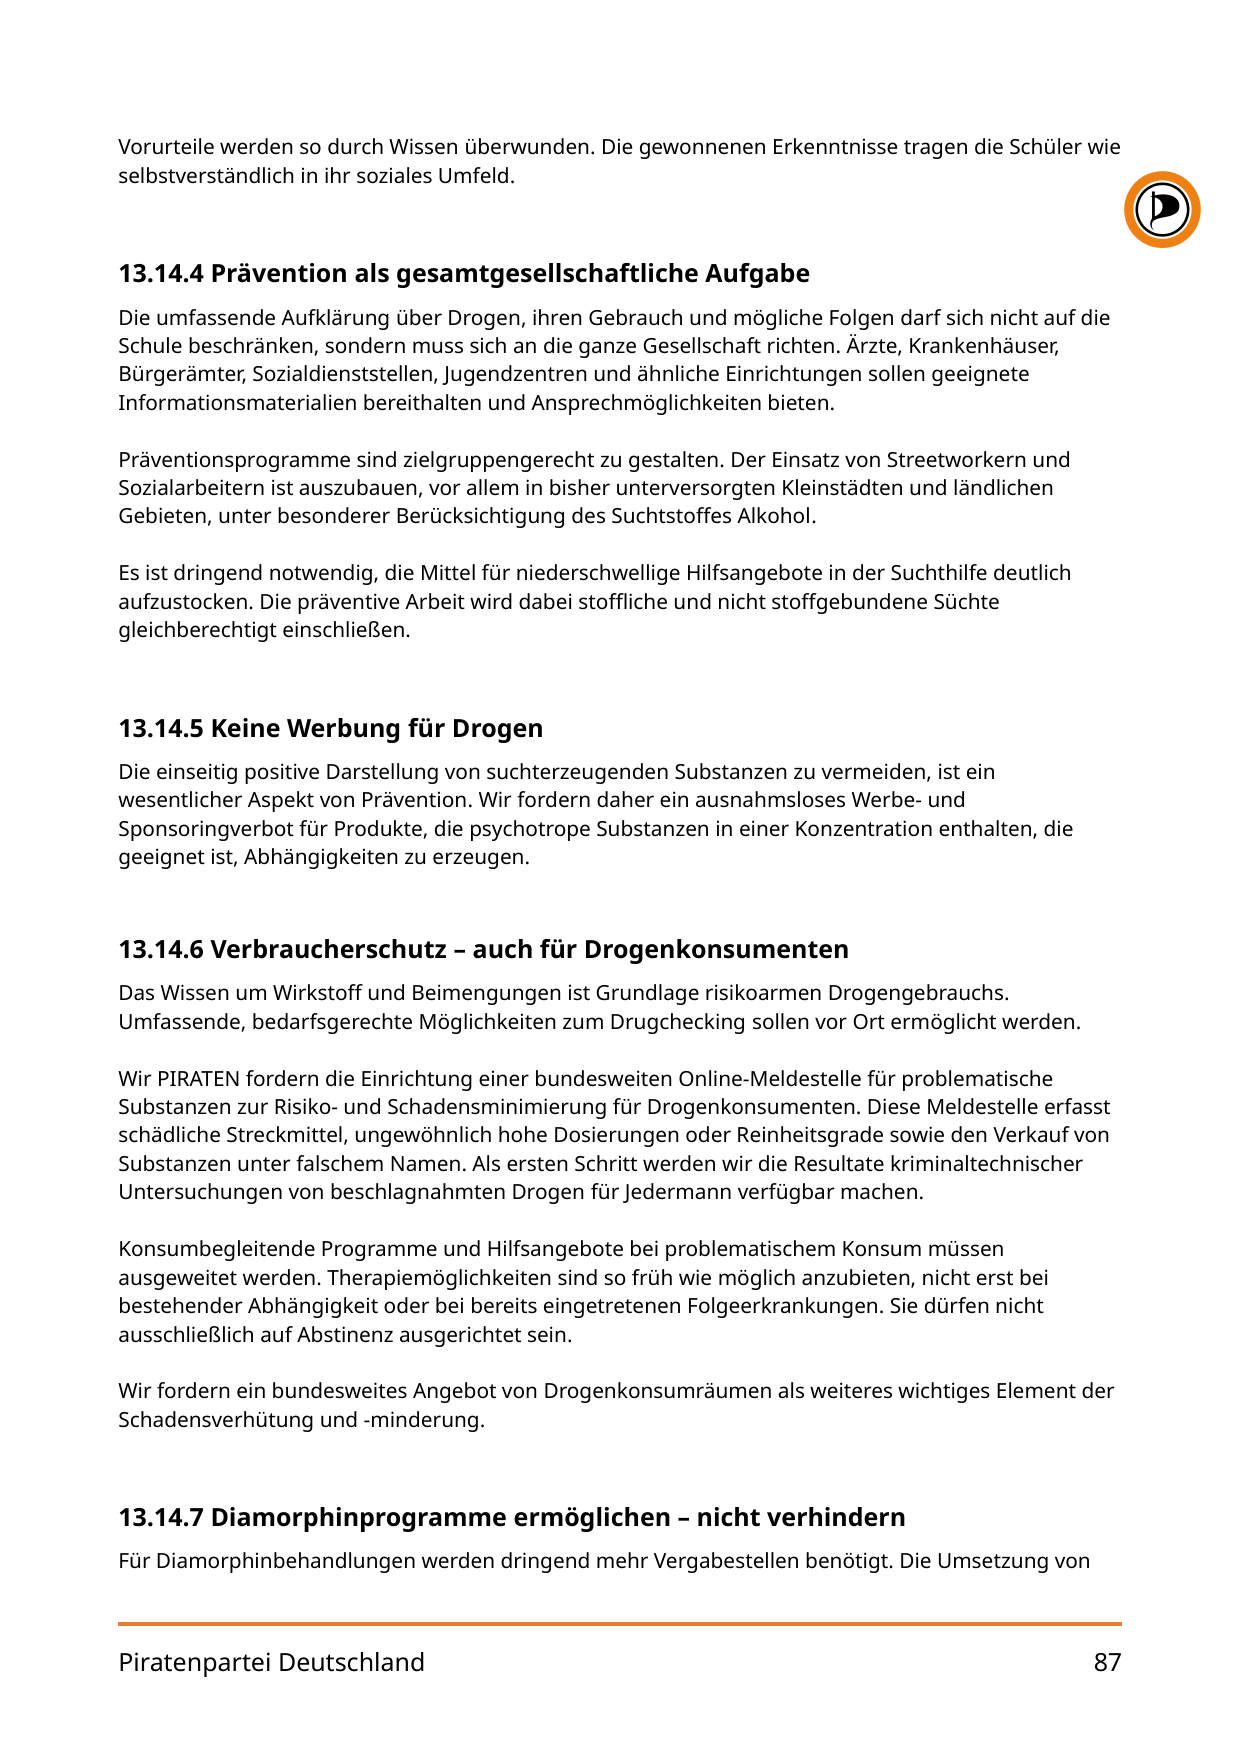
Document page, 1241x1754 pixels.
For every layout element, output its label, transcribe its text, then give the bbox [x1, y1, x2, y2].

text Wir fordern ein bundesweites Angebot von Drogenkonsumräumen als weiteres wichtiges Element der Schadensverhütung und -minderung. [118, 1377, 1122, 1433]
subtitle 13.14.7 Diamorphinprogramme ermöglichen – nicht verhindern [118, 1500, 1122, 1534]
text Für Diamorphinbehandlungen werden dringend mehr Vergabestellen benötigt. Die Umsetzung von [118, 1547, 1122, 1575]
subtitle 13.14.6 Verbraucherschutz – auch für Drogenkonsumenten [118, 932, 1122, 966]
subtitle 13.14.5 Keine Werbung für Drogen [118, 711, 1122, 744]
text Es ist dringend notwendig, die Mittel für niederschwellige Hilfsangebote in der Suchthilfe deutlich aufzustocken. Die präventive Arbeit wird dabei stoffliche und nicht stoffgebundene Süchte gleichberechtigt einschließen. [118, 558, 1122, 644]
text Präventionsprogramme sind zielgruppengerecht zu gestalten. Der Einsatz von Streetworkern und Sozialarbeitern ist auszubauen, vor allem in bisher unterversorgten Kleinstädten und ländlichen Gebieten, unter besonderer Berücksichtigung des Suchtstoffes Alkohol. [118, 445, 1122, 530]
text Das Wissen um Wirkstoff und Beimengungen ist Grundlage risikoarmen Drogengebrauchs. Umfassende, bedarfsgerechte Möglichkeiten zum Drugchecking sollen vor Ort ermöglicht werden. [118, 978, 1122, 1035]
text Vorurteile werden so durch Wissen überwunden. Die gewonnenen Erkenntnisse tragen die Schüler wie selbstverständlich in ihr soziales Umfeld. [118, 132, 1122, 189]
text Wir PIRATEN fordern die Einrichtung einer bundesweiten Online-Meldestelle für problematische Substanzen zur Risiko- und Schadensminimierung für Drogenkonsumenten. Diese Meldestelle erfasst schädliche Streckmittel, ungewöhnlich hohe Dosierungen oder Reinheitsgrade sowie den Verkauf von Substanzen unter falschem Namen. Als ersten Schritt werden wir die Resultate kriminaltechnischer Untersuchungen von beschlagnahmten Drogen für Jedermann verfügbar machen. [118, 1064, 1122, 1206]
text Die einseitig positive Darstellung von suchterzeugenden Substanzen zu vermeiden, ist ein wesentlicher Aspekt von Prävention. Wir fordern daher ein ausnahmsloses Werbe- und Sponsoringverbot für Produkte, die psychotrope Substanzen in einer Konzentration enthalten, die geeignet ist, Abhängigkeiten zu erzeugen. [118, 757, 1122, 871]
text Konsumbegleitende Programme und Hilfsangebote bei problematischem Konsum müssen ausgeweitet werden. Therapiemöglichkeiten sind so früh wie möglich anzubieten, nicht erst bei bestehender Abhängigkeit oder bei bereits eingetretenen Folgeerkrankungen. Sie dürfen nicht ausschließlich auf Abstinenz ausgerichtet sein. [118, 1234, 1122, 1348]
subtitle 13.14.4 Prävention als gesamtgesellschaftliche Aufgabe [118, 256, 1122, 290]
text Die umfassende Aufklärung über Drogen, ihren Gebrauch und mögliche Folgen darf sich nicht auf die Schule beschränken, sondern muss sich an die ganze Gesellschaft richten. Ärzte, Krankenhäuser, Bürgerämter, Sozialdienststellen, Jugendzentren und ähnliche Einrichtungen sollen geeignete Informationsmaterialien bereithalten und Ansprechmöglichkeiten bieten. [118, 303, 1122, 416]
